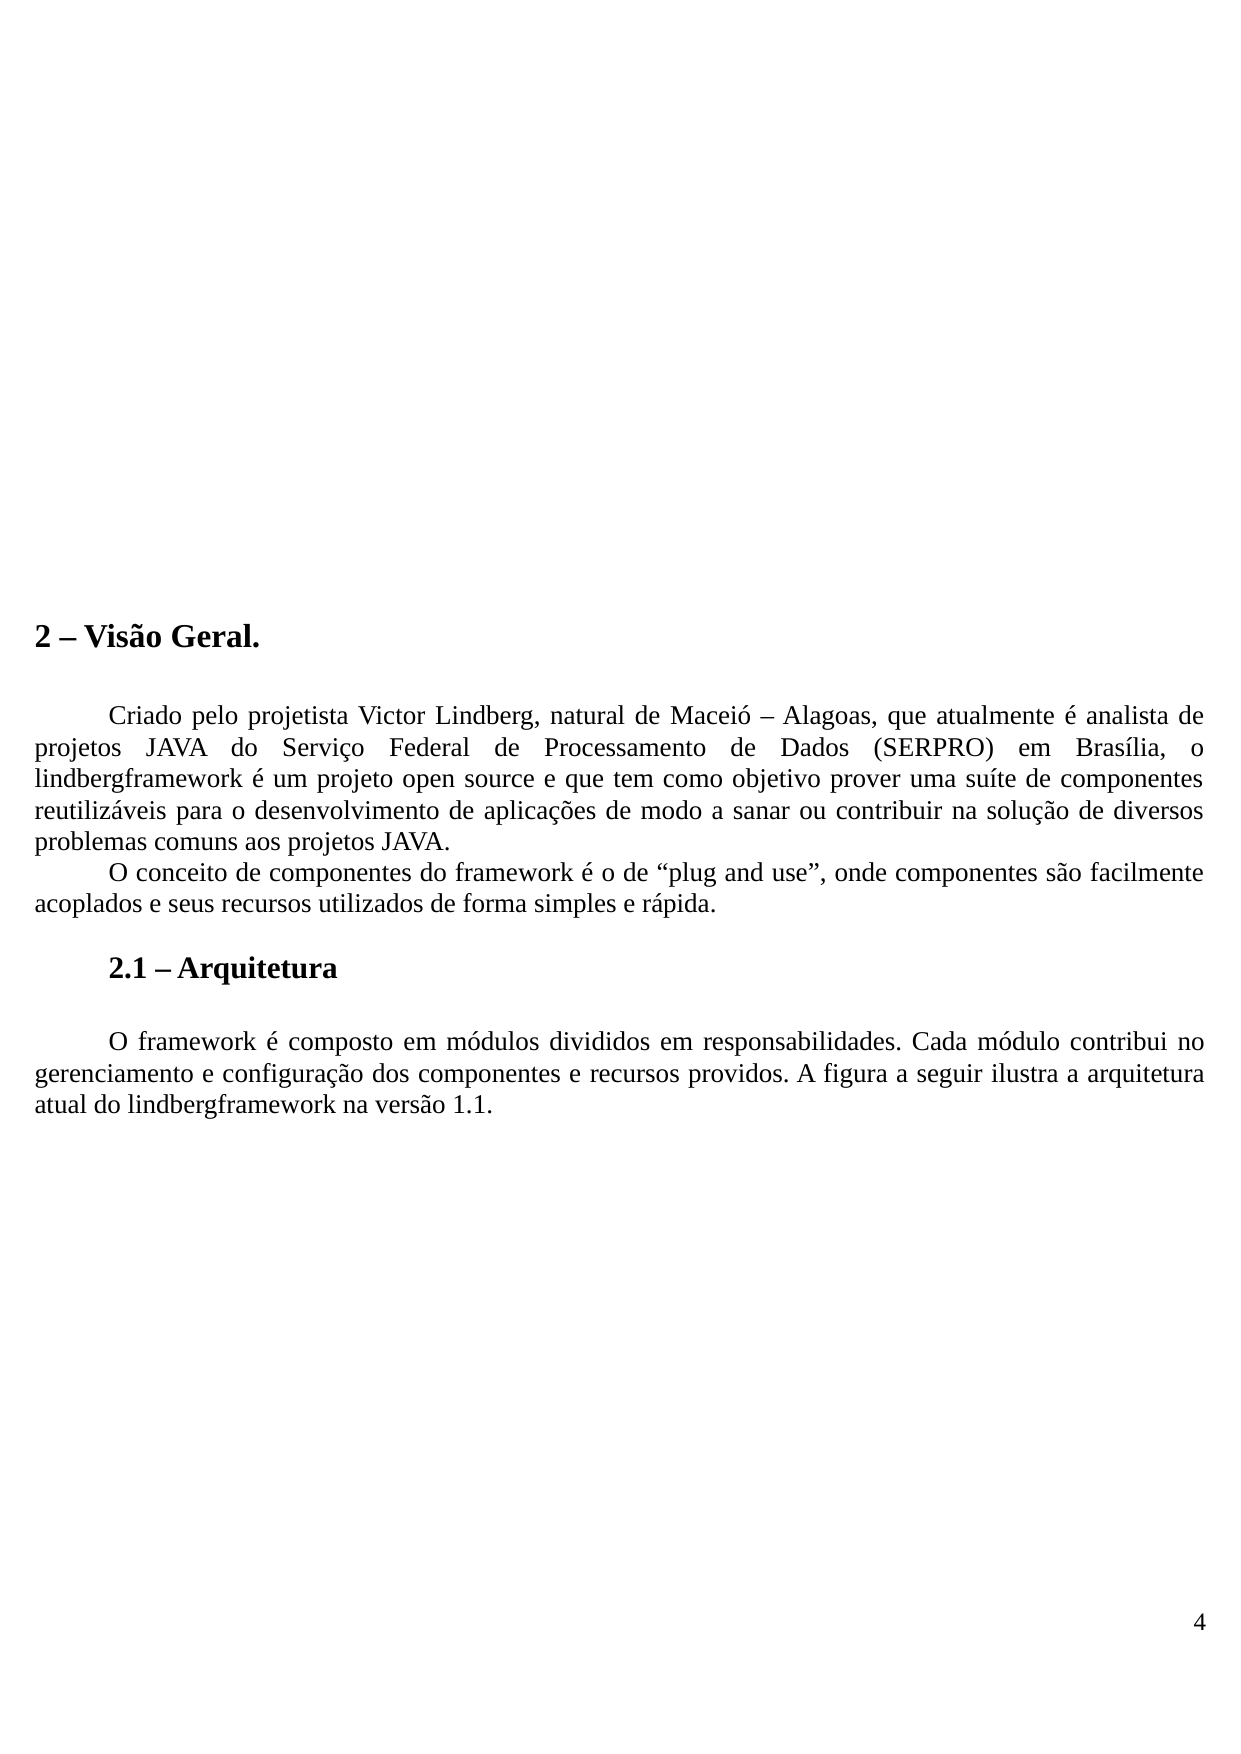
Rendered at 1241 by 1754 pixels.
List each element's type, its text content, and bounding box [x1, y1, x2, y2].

text Criado pelo projetista Victor Lindberg, natural de Maceió – Alagoas, que atualmente é analista de projetos JAVA do Serviço Federal de Processamento de Dados (SERPRO) em Brasília, o lindbergframework é um projeto open source e que tem como objetivo prover uma suíte de componentes reutilizáveis para o desenvolvimento de aplicações de modo a sanar ou contribuir na solução de diversos problemas comuns aos projetos JAVA. [34, 693, 1206, 856]
text 2.1 – Arquitetura [34, 949, 1206, 985]
text O conceito de componentes do framework é o de “plug and use”, onde componentes são facilmente acoplados e seus recursos utilizados de forma simples e rápida. [34, 856, 1206, 918]
text 2 – Visão Geral. [34, 616, 1206, 655]
text O framework é composto em módulos divididos em responsabilidades. Cada módulo contribui no gerenciamento e configuração dos componentes e recursos providos. A figura a seguir ilustra a arquitetura atual do lindbergframework na versão 1.1. [34, 1021, 1206, 1119]
